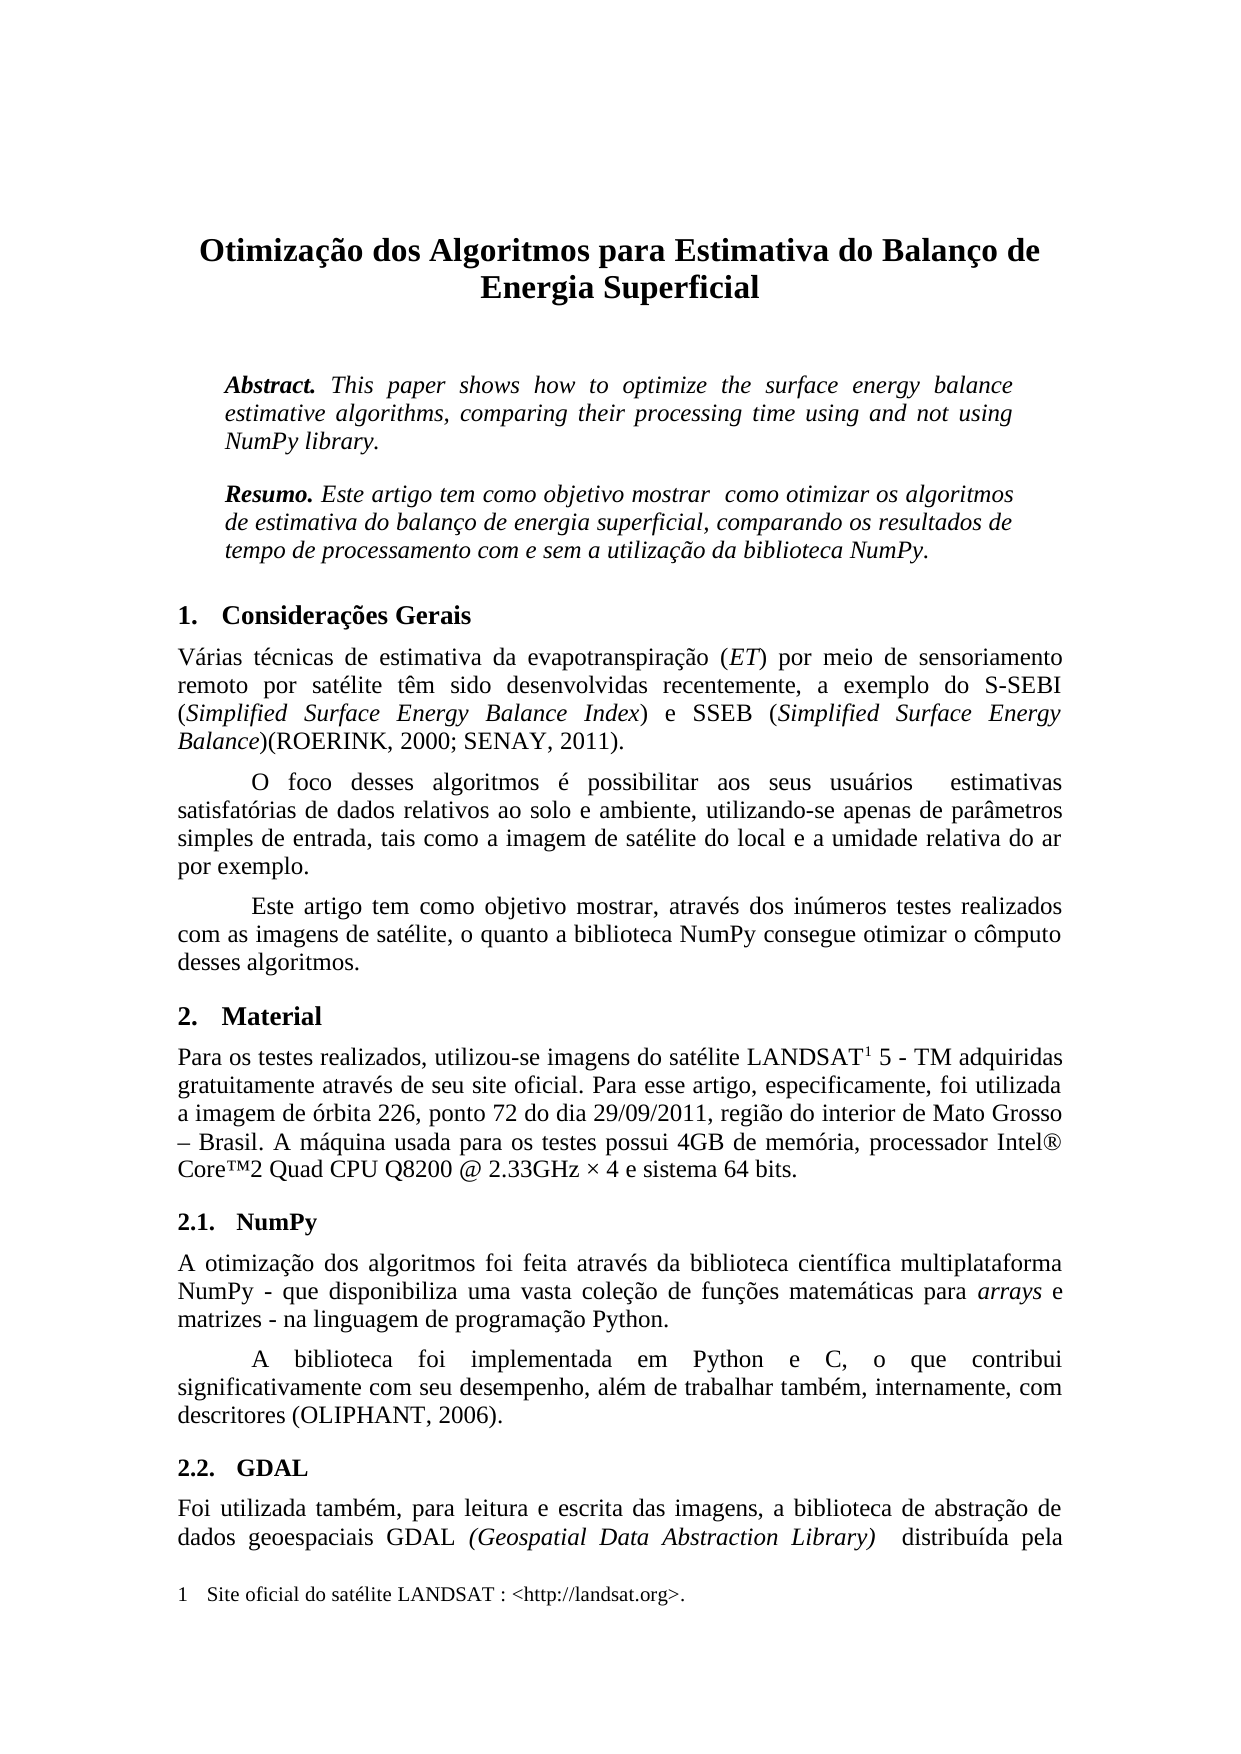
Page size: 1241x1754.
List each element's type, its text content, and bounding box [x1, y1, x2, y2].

text Para os testes realizados, utilizou-se imagens do satélite LANDSAT 5 - TM adquiridas gratuitamente através de seu site oficial. Para esse artigo, especificamente, foi utilizada a imagem de órbita 226, ponto 72 do dia 29/09/2011, região do interior de Mato Grosso – Brasil. A máquina usada para os testes possui 4GB de memória, processador Intel® Core™2 Quad CPU Q8200 @ 2.33GHz × 4 e sistema 64 bits. [177, 1043, 1063, 1183]
text A otimização dos algoritmos foi feita através da biblioteca científica multiplataforma NumPy - que disponibiliza uma vasta coleção de funções matemáticas para arrays e matrizes - na linguagem de programação Python. [177, 1249, 1063, 1333]
text Abstract. This paper shows how to optimize the surface energy balance estimative algorithms, comparing their processing time using and not using NumPy library. [224, 371, 1016, 455]
title GDAL [177, 1454, 1063, 1482]
text Foi utilizada também, para leitura e escrita das imagens, a biblioteca de abstração de dados geoespaciais GDAL (Geospatial Data Abstraction Library) distribuída pela [177, 1494, 1063, 1550]
text O foco desses algoritmos é possibilitar aos seus usuários estimativas satisfatórias de dados relativos ao solo e ambiente, utilizando-se apenas de parâmetros simples de entrada, tais como a imagem de satélite do local e a umidade relativa do ar por exemplo. [177, 768, 1063, 880]
text A biblioteca foi implementada em Python e C, o que contribui significativamente com seu desempenho, além de trabalhar também, internamente, com descritores (OLIPHANT, 2006). [177, 1345, 1063, 1429]
text Várias técnicas de estimativa da evapotranspiração (ET) por meio de sensoriamento remoto por satélite têm sido desenvolvidas recentemente, a exemplo do S-SEBI (Simplified Surface Energy Balance Index) e SSEB (Simplified Surface Energy Balance)(ROERINK, 2000; SENAY, 2011). [177, 643, 1063, 755]
text Site oficial do satélite LANDSAT : <http://landsat.org>. [177, 1583, 1063, 1606]
text Resumo. Este artigo tem como objetivo mostrar como otimizar os algoritmos de estimativa do balanço de energia superficial, comparando os resultados de tempo de processamento com e sem a utilização da biblioteca NumPy. [224, 479, 1016, 563]
title Considerações Gerais [177, 601, 1063, 631]
text Este artigo tem como objetivo mostrar, através dos inúmeros testes realizados com as imagens de satélite, o quanto a biblioteca NumPy consegue otimizar o cômputo desses algoritmos. [177, 892, 1063, 976]
title NumPy [177, 1208, 1063, 1236]
title Otimização dos Algoritmos para Estimativa do Balanço de Energia Superficial [177, 231, 1063, 305]
title Material [177, 1001, 1063, 1031]
